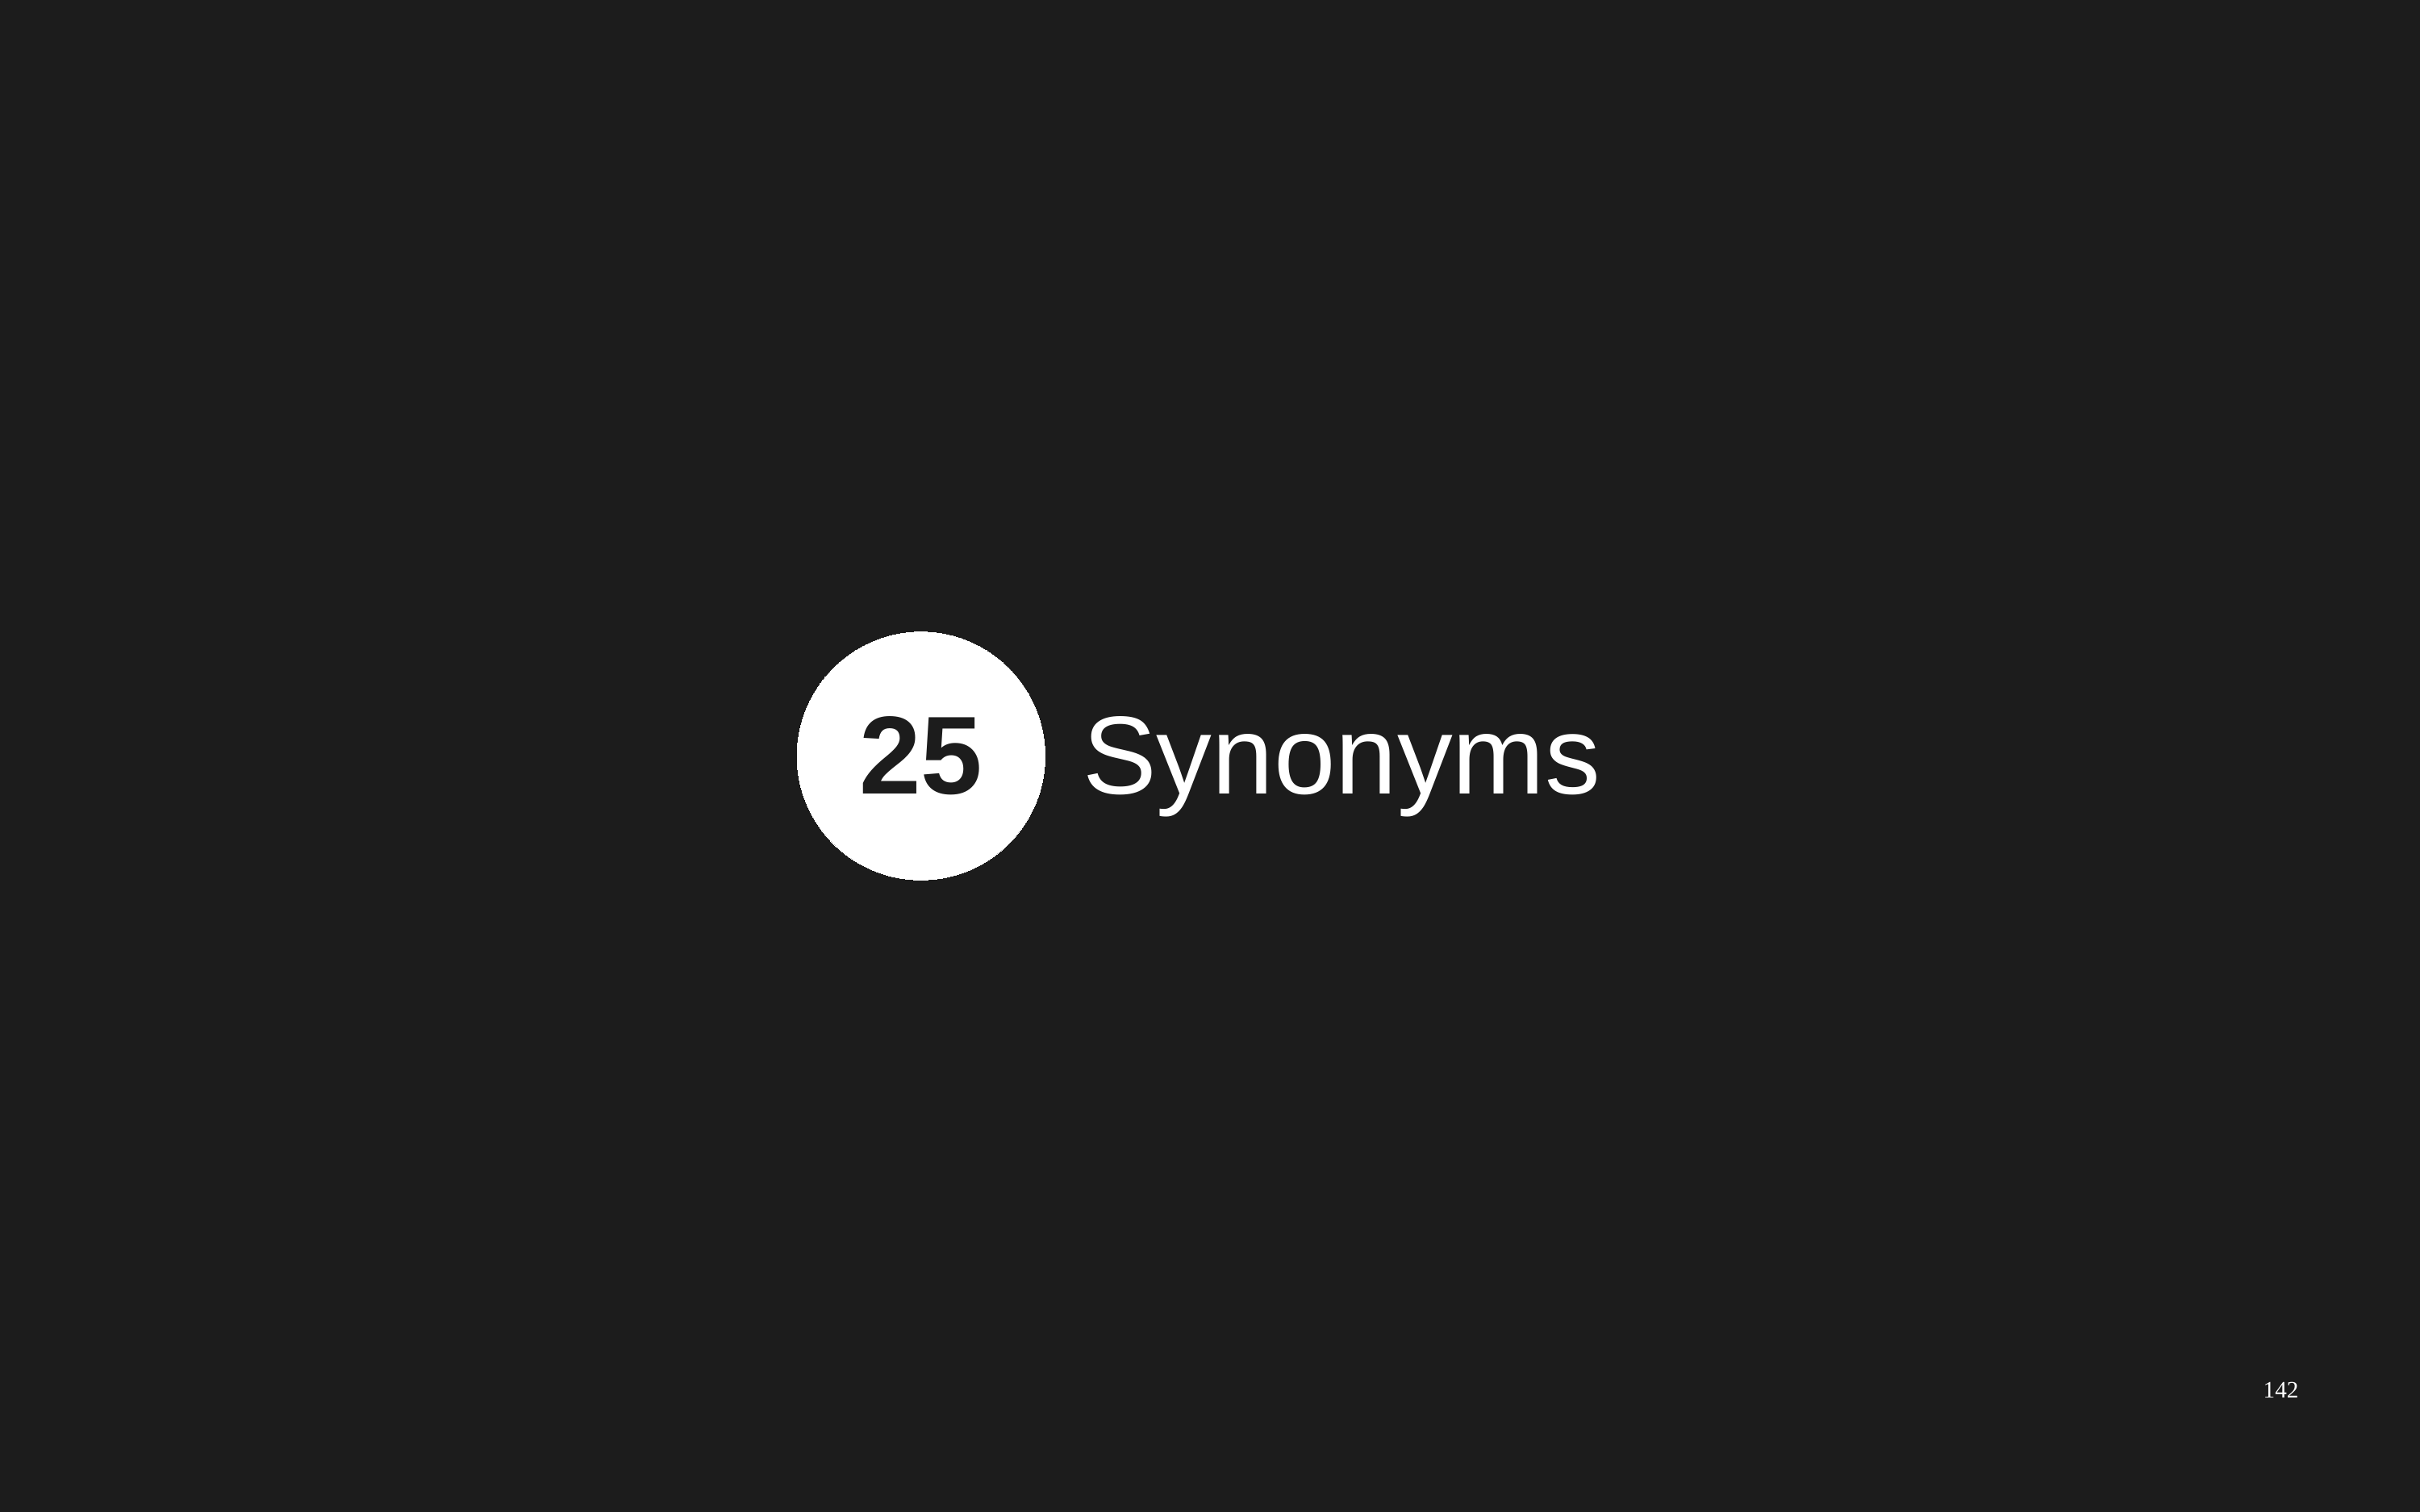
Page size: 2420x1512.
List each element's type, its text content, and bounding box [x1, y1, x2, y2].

text_box Synonyms [1070, 661, 1623, 851]
text_box 25 [797, 631, 1045, 881]
